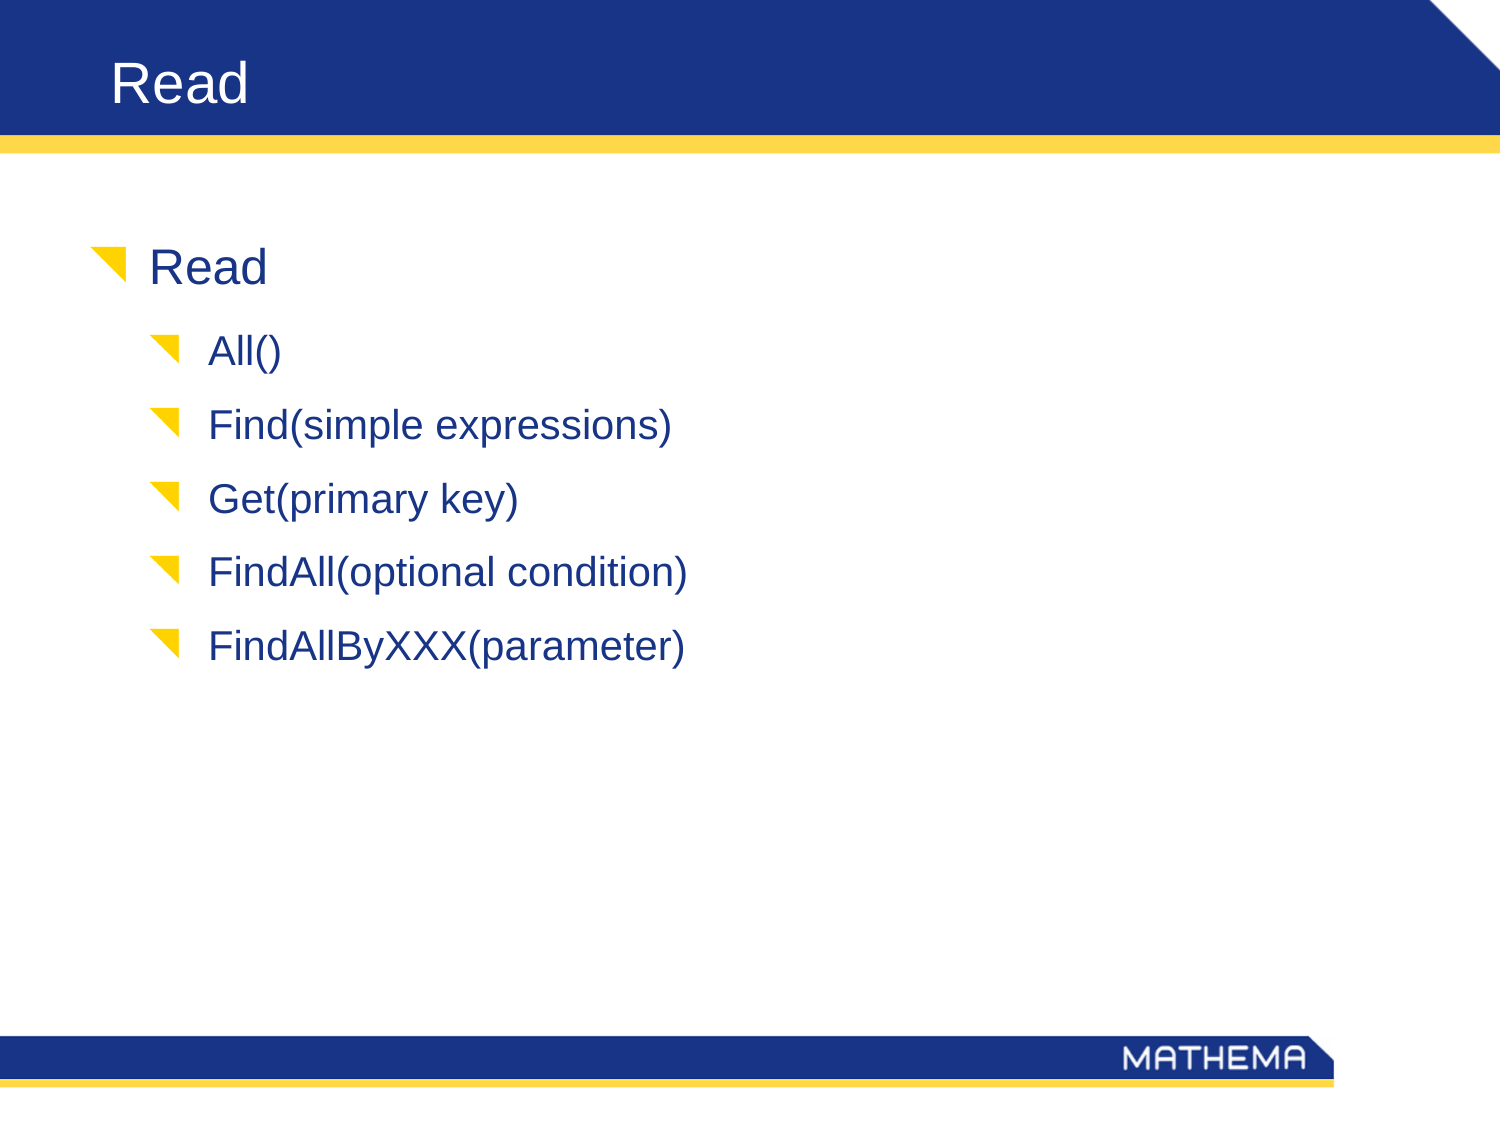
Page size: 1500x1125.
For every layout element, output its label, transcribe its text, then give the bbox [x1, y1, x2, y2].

title Read [75, 0, 1426, 174]
picture [0, 0, 1500, 1125]
list Read All() Find(simple expressions) Get(primary key) FindAll(optional condition) FindAllByXXX(parameter) [75, 227, 1426, 970]
